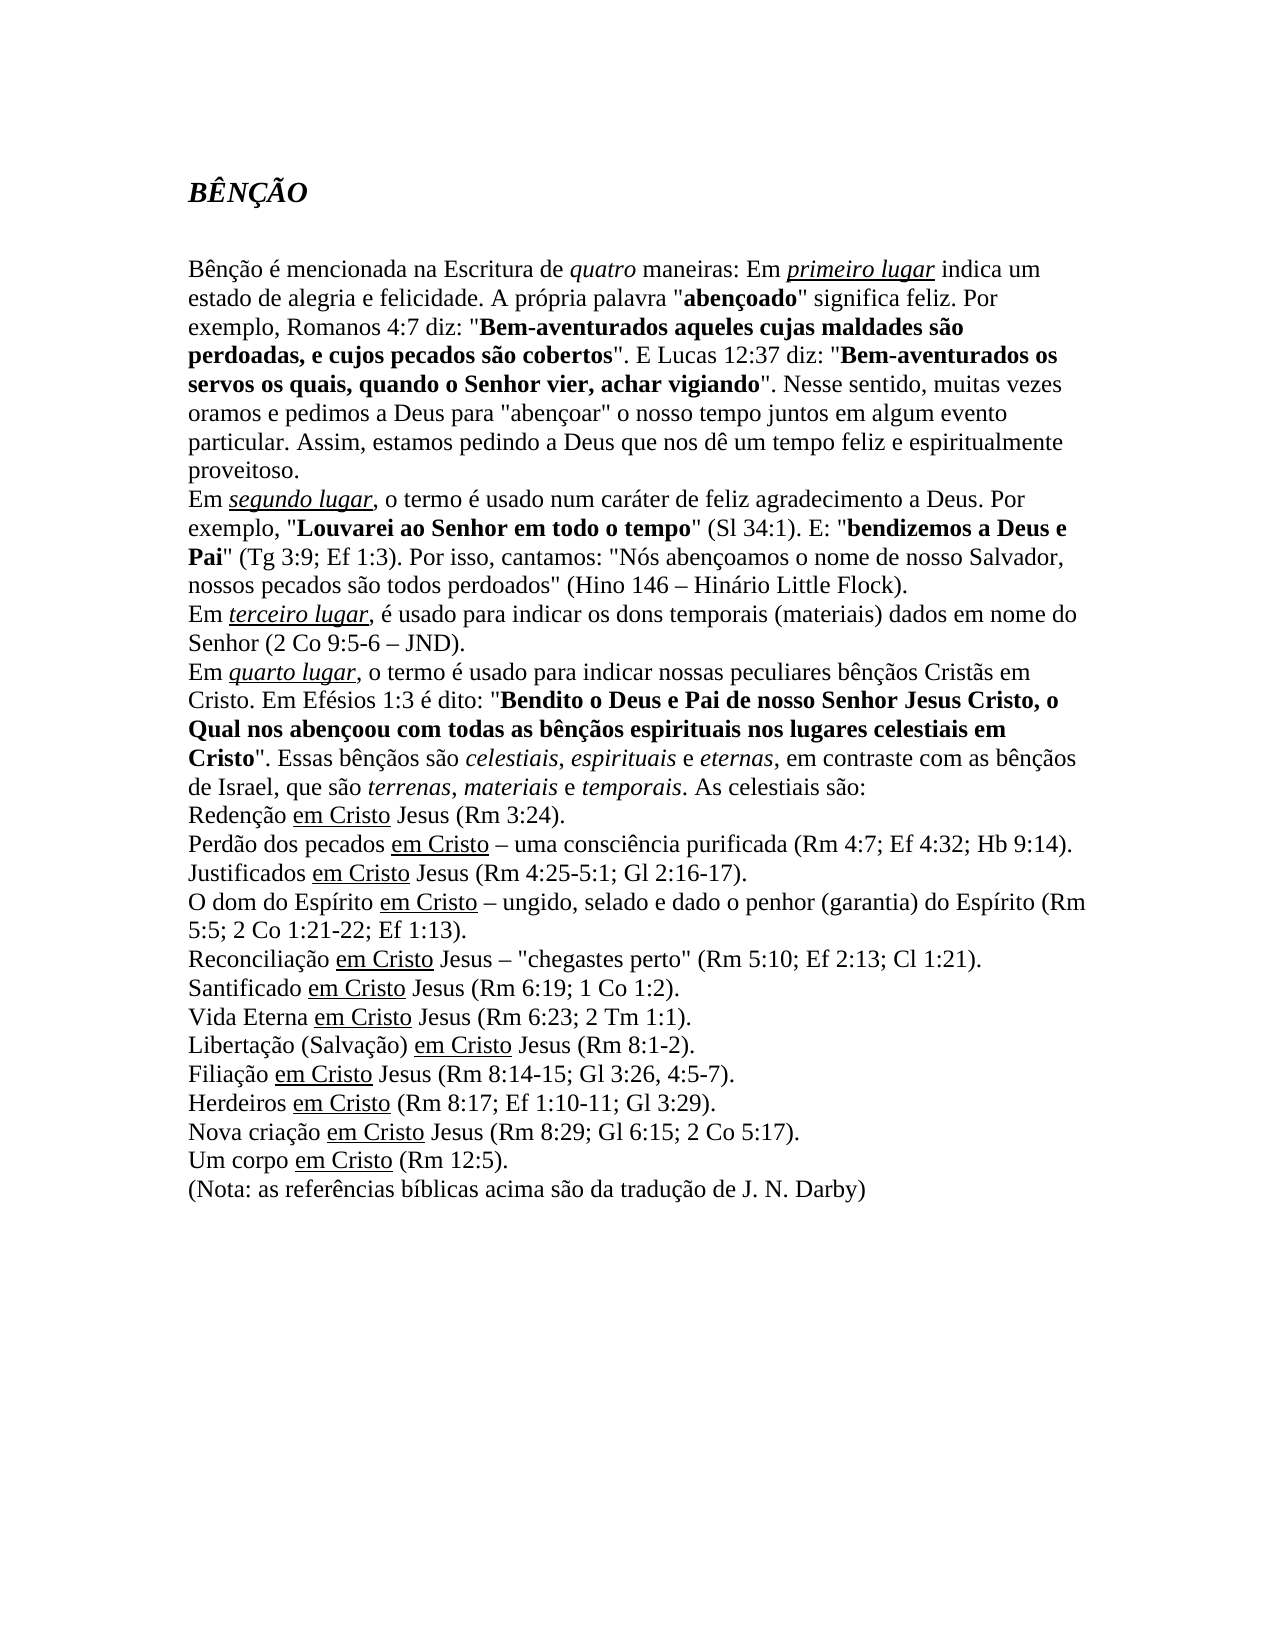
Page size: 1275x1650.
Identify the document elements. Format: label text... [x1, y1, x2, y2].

text Reconciliação em Cristo Jesus – "chegastes perto" (Rm 5:10; Ef 2:13; Cl 1:21). [188, 944, 1087, 973]
text Nova criação em Cristo Jesus (Rm 8:29; Gl 6:15; 2 Co 5:17). [188, 1117, 1087, 1146]
text Filiação em Cristo Jesus (Rm 8:14-15; Gl 3:26, 4:5-7). [188, 1059, 1087, 1088]
text O dom do Espírito em Cristo – ungido, selado e dado o penhor (garantia) do Espírito (Rm 5:5; 2 Co 1:21-22; Ef 1:13). [188, 887, 1087, 944]
text Justificados em Cristo Jesus (Rm 4:25-5:1; Gl 2:16-17). [188, 858, 1087, 887]
text (Nota: as referências bíblicas acima são da tradução de J. N. Darby) [188, 1174, 1087, 1203]
text Bênção é mencionada na Escritura de quatro maneiras: Em primeiro lugar indica um estado de alegria e felicidade. A própria palavra "abençoado" significa feliz. Por exemplo, Romanos 4:7 diz: "Bem-aventurados aqueles cujas maldades são perdoadas, e cujos pecados são cobertos". E Lucas 12:37 diz: "Bem-aventurados os servos os quais, quando o Senhor vier, achar vigiando". Nesse sentido, muitas vezes oramos e pedimos a Deus para "abençoar" o nosso tempo juntos em algum evento particular. Assim, estamos pedindo a Deus que nos dê um tempo feliz e espiritualmente proveitoso. [188, 254, 1087, 484]
text Vida Eterna em Cristo Jesus (Rm 6:23; 2 Tm 1:1). [188, 1002, 1087, 1031]
text Santificado em Cristo Jesus (Rm 6:19; 1 Co 1:2). [188, 973, 1087, 1002]
text Um corpo em Cristo (Rm 12:5). [188, 1146, 1087, 1174]
text Em segundo lugar, o termo é usado num caráter de feliz agradecimento a Deus. Por exemplo, "Louvarei ao Senhor em todo o tempo" (Sl 34:1). E: "bendizemos a Deus e Pai" (Tg 3:9; Ef 1:3). Por isso, cantamos: "Nós abençoamos o nome de nosso Salvador, nossos pecados são todos perdoados" (Hino 146 – Hinário Little Flock). [188, 484, 1087, 599]
subtitle BÊNÇÃO [188, 175, 1087, 208]
text Herdeiros em Cristo (Rm 8:17; Ef 1:10-11; Gl 3:29). [188, 1088, 1087, 1117]
text Em terceiro lugar, é usado para indicar os dons temporais (materiais) dados em nome do Senhor (2 Co 9:5-6 – JND). [188, 599, 1087, 657]
text Libertação (Salvação) em Cristo Jesus (Rm 8:1-2). [188, 1031, 1087, 1059]
text Perdão dos pecados em Cristo – uma consciência purificada (Rm 4:7; Ef 4:32; Hb 9:14). [188, 829, 1087, 858]
text Redenção em Cristo Jesus (Rm 3:24). [188, 801, 1087, 829]
text Em quarto lugar, o termo é usado para indicar nossas peculiares bênçãos Cristãs em Cristo. Em Efésios 1:3 é dito: "Bendito o Deus e Pai de nosso Senhor Jesus Cristo, o Qual nos abençoou com todas as bênçãos espirituais nos lugares celestiais em Cristo". Essas bênçãos são celestiais, espirituais e eternas, em contraste com as bênçãos de Israel, que são terrenas, materiais e temporais. As celestiais são: [188, 657, 1087, 801]
